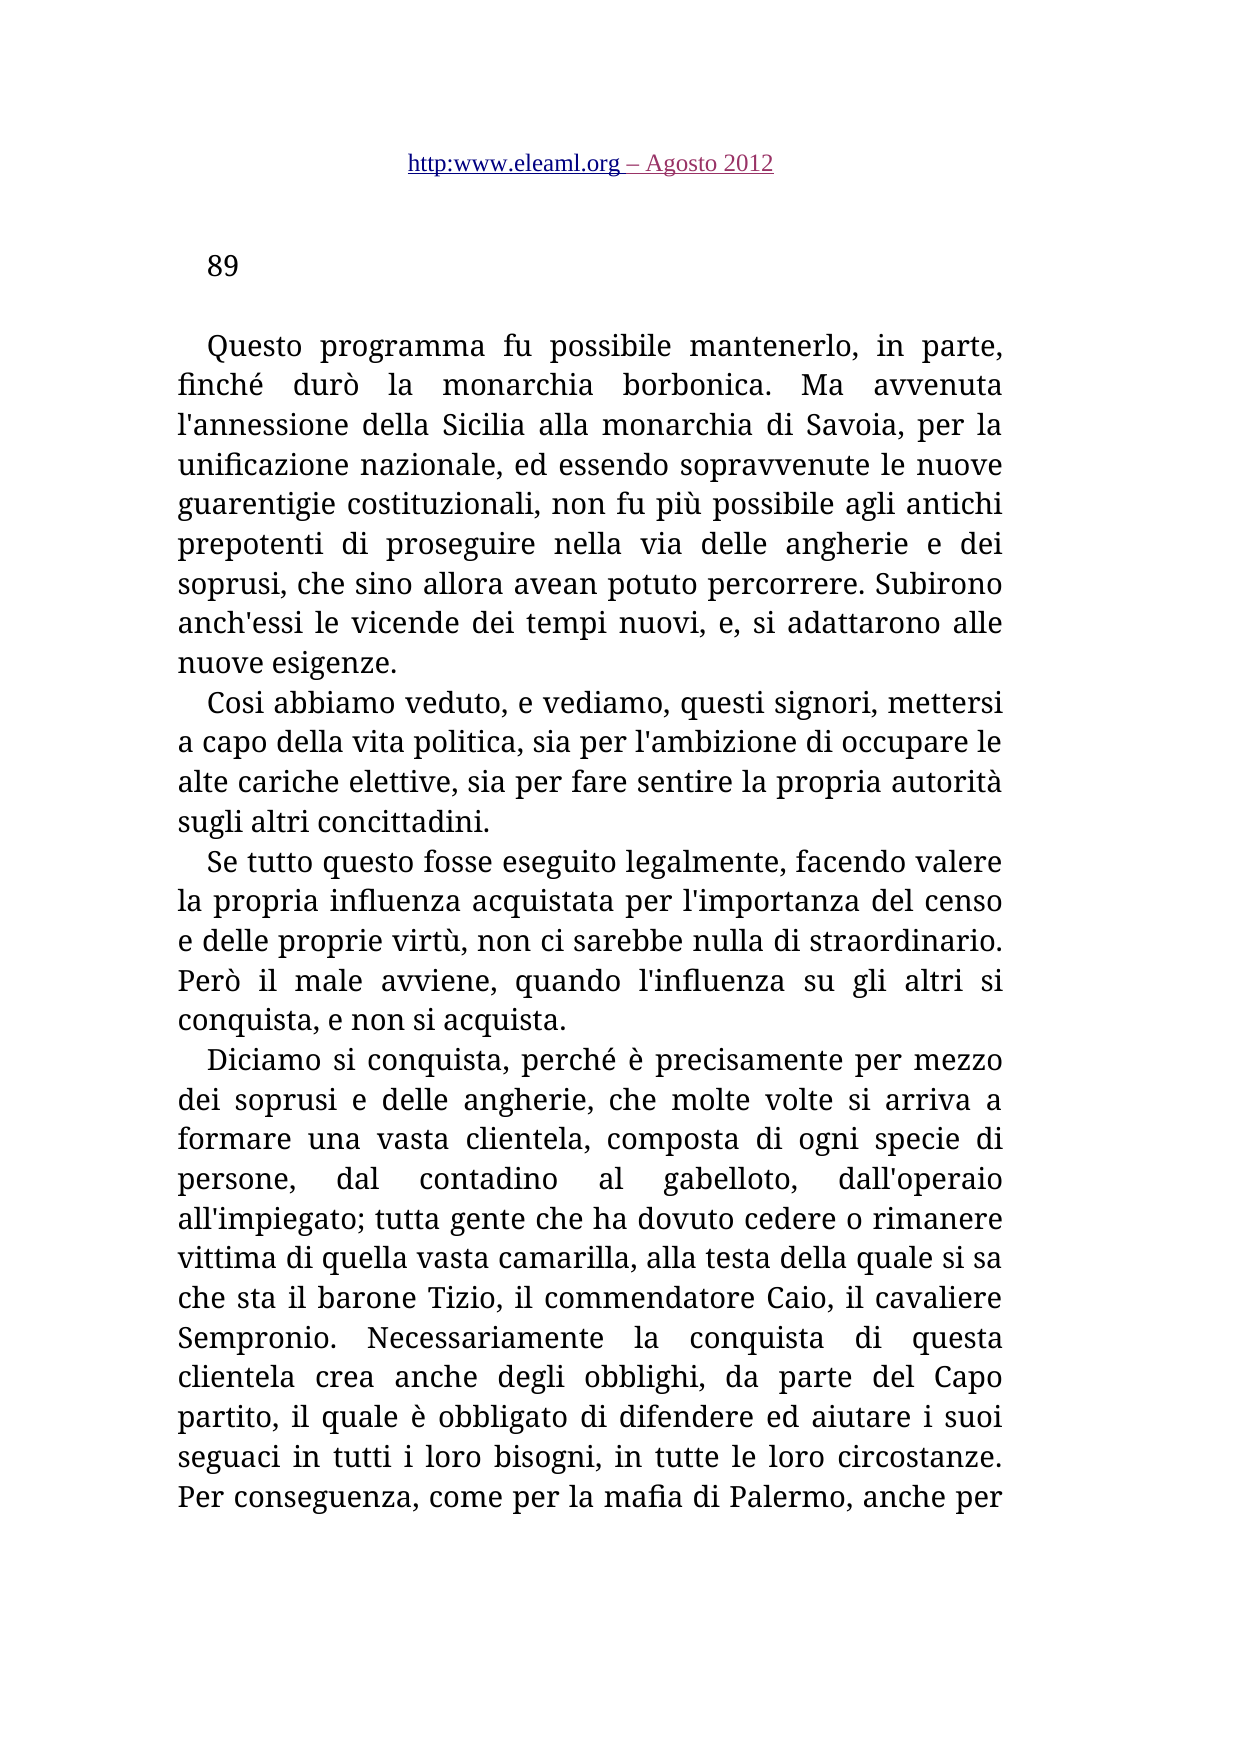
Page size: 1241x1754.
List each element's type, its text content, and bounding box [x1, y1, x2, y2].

text Se tutto questo fosse eseguito legalmente, facendo valere la propria influenza acquistata per l'importanza del censo e delle proprie virtù, non ci sarebbe nulla di straordinario. Però il male avviene, quando l'influenza su gli altri si conquista, e non si acquista. [177, 841, 1004, 1039]
text Cosi abbiamo veduto, e vediamo, questi signori, mettersi a capo della vita politica, sia per l'ambizione di occupare le alte cariche elettive, sia per fare sentire la propria autorità sugli altri concittadini. [177, 682, 1004, 841]
text 89 [177, 246, 1004, 285]
text Questo programma fu possibile mantenerlo, in parte, finché durò la monarchia borbonica. Ma avvenuta l'annessione della Sicilia alla monarchia di Savoia, per la unificazione nazionale, ed essendo sopravvenute le nuove guarentigie costituzionali, non fu più possibile agli antichi prepotenti di proseguire nella via delle angherie e dei soprusi, che sino allora avean potuto percorrere. Subirono anch'essi le vicende dei tempi nuovi, e, si adattarono alle nuove esigenze. [177, 325, 1004, 682]
text Diciamo si conquista, perché è precisamente per mezzo dei soprusi e delle angherie, che molte volte si arriva a formare una vasta clientela, composta di ogni specie di persone, dal contadino al gabelloto, dall'operaio all'impiegato; tutta gente che ha dovuto cedere o rimanere vittima di quella vasta camarilla, alla testa della quale si sa che sta il barone Tizio, il commendatore Caio, il cavaliere Sempronio. Necessariamente la conquista di questa clientela crea anche degli obblighi, da parte del Capo partito, il quale è obbligato di difendere ed aiutare i suoi seguaci in tutti i loro bisogni, in tutte le loro circostanze. Per conseguenza, come per la mafia di Palermo, anche per [177, 1039, 1004, 1516]
